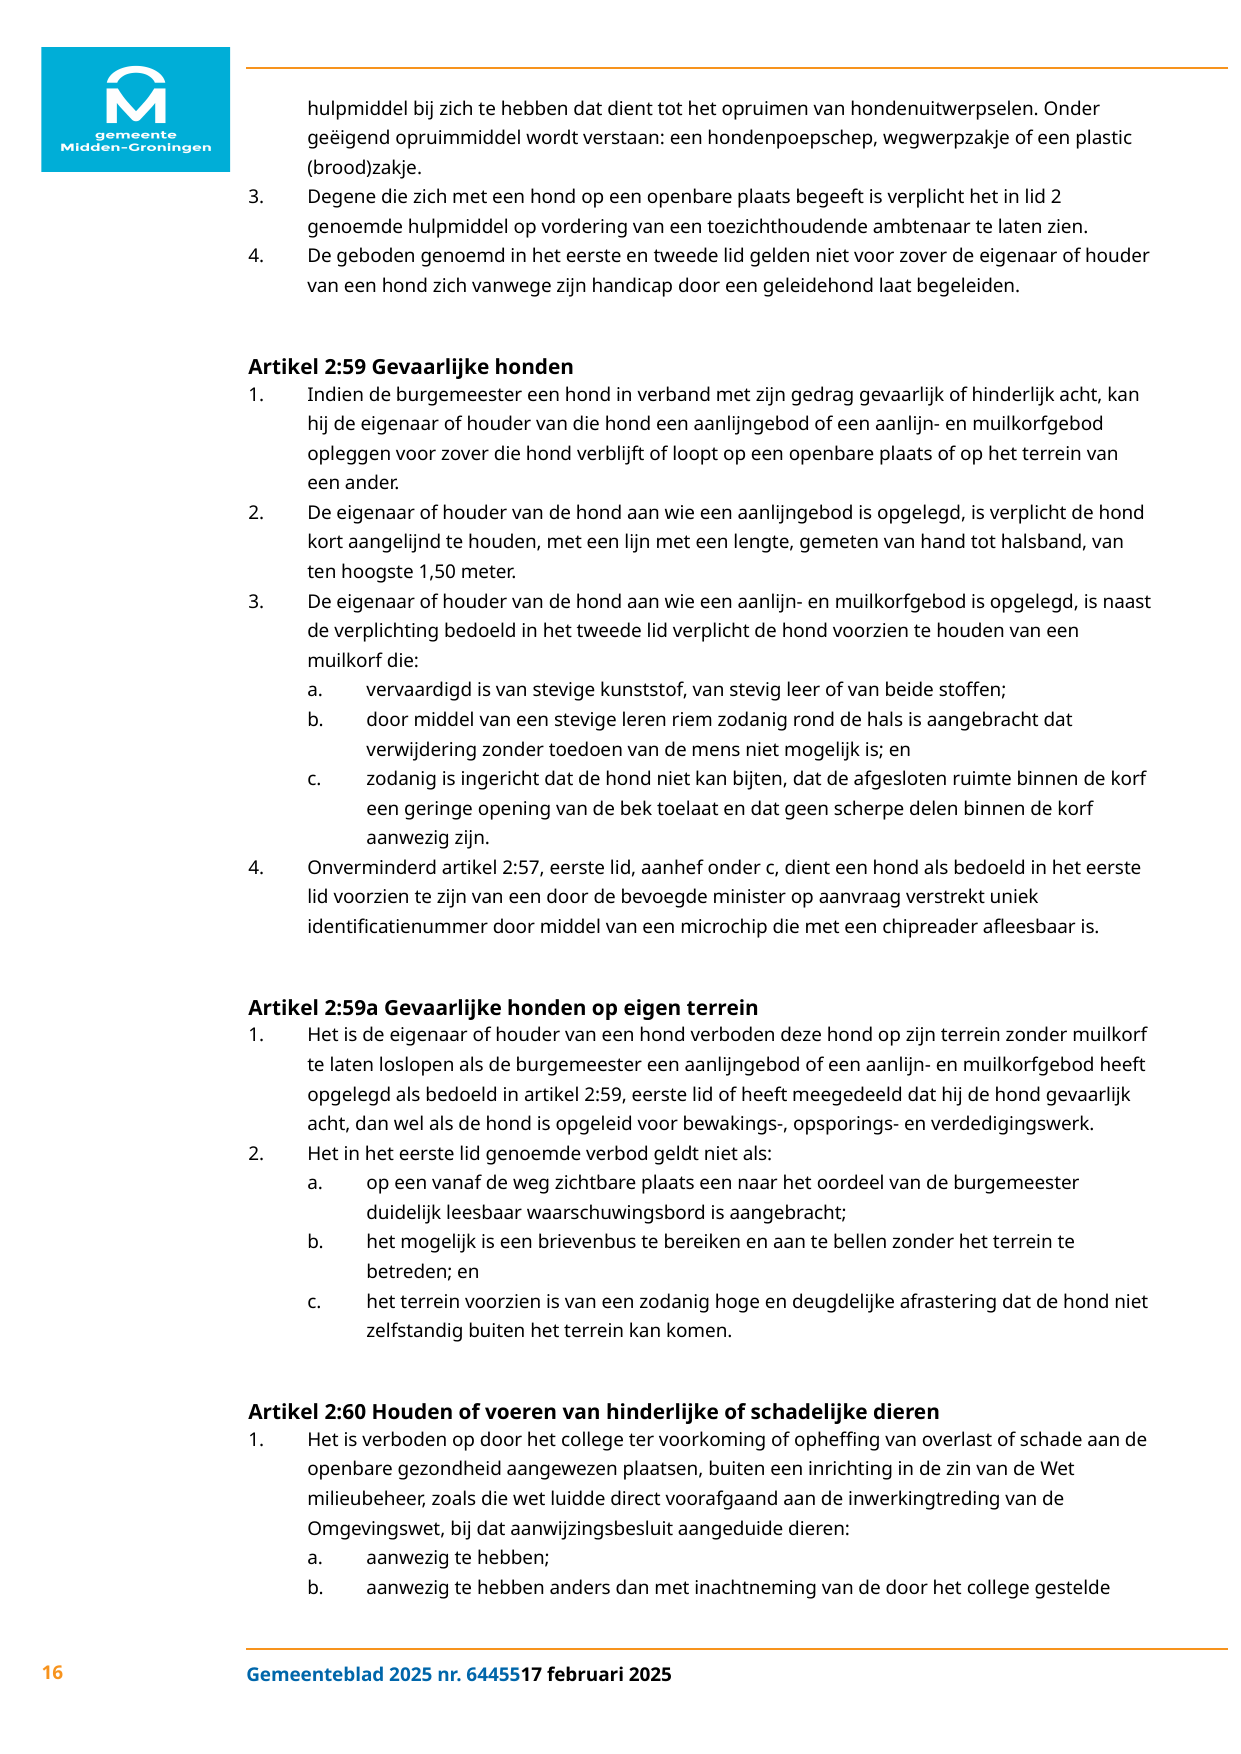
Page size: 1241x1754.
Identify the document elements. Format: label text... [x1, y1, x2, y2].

list door middel van een stevige leren riem zodanig rond de hals is aangebracht dat verwijdering zonder toedoen van de mens niet mogelijk is; en [307, 706, 1152, 761]
list vervaardigd is van stevige kunststof, van stevig leer of van beide stoffen; [307, 677, 1152, 702]
picture [107, 89, 165, 122]
list De eigenaar of houder van de hond aan wie een aanlijngebod is opgelegd, is verplicht de hond kort aangelijnd te houden, met een lijn met een lengte, gemeten van hand tot halsband, van ten hoogste 1,50 meter. [248, 499, 1152, 584]
list Degene die zich met een hond op een openbare plaats begeeft is verplicht het in lid 2 genoemde hulpmiddel op vordering van een toezichthoudende ambtenaar te laten zien. [248, 183, 1152, 239]
list Indien de burgemeester een hond in verband met zijn gedrag gevaarlijk of hinderlijk acht, kan hij de eigenaar of houder van die hond een aanlijngebod of een aanlijn- en muilkorfgebod opleggen voor zover die hond verblijft of loopt op een openbare plaats of op het terrein van een ander. [248, 381, 1152, 495]
list zodanig is ingericht dat de hond niet kan bijten, dat de afgesloten ruimte binnen de korf een geringe opening van de bek toelaat en dat geen scherpe delen binnen de korf aanwezig zijn. [307, 765, 1152, 850]
list het terrein voorzien is van een zodanig hoge en deugdelijke afrastering dat de hond niet zelfstandig buiten het terrein kan komen. [307, 1288, 1152, 1343]
list aanwezig te hebben; [307, 1544, 1152, 1570]
text Artikel 2:59a Gevaarlijke honden op eigen terrein [248, 993, 1152, 1022]
list Het is verboden op door het college ter voorkoming of opheffing van overlast of schade aan de openbare gezondheid aangewezen plaatsen, buiten een inrichting in de zin van de Wet milieubeheer, zoals die wet luidde direct voorafgaand aan de inwerkingtreding van de Omgevingswet, bij dat aanwijzingsbesluit aangeduide dieren: [248, 1426, 1152, 1540]
list aanwezig te hebben anders dan met inachtneming van de door het college gestelde [307, 1574, 1152, 1599]
list Het in het eerste lid genoemde verbod geldt niet als: [248, 1140, 1152, 1166]
picture [108, 66, 164, 82]
list Onverminderd artikel 2:57, eerste lid, aanhef onder c, dient een hond als bedoeld in het eerste lid voorzien te zijn van een door de bevoegde minister op aanvraag verstrekt uniek identificatienummer door middel van een microchip die met een chipreader afleesbaar is. [248, 854, 1152, 939]
list het mogelijk is een brievenbus te bereiken en aan te bellen zonder het terrein te betreden; en [307, 1229, 1152, 1284]
text Artikel 2:59 Gevaarlijke honden [248, 352, 1152, 381]
list op een vanaf de weg zichtbare plaats een naar het oordeel van de burgemeester duidelijk leesbaar waarschuwingsbord is aangebracht; [307, 1169, 1152, 1225]
picture [184, 146, 190, 153]
list De eigenaar of houder van de hond aan wie een aanlijn- en muilkorfgebod is opgelegd, is naast de verplichting bedoeld in het tweede lid verplicht de hond voorzien te houden van een muilkorf die: [248, 588, 1152, 673]
list De geboden genoemd in het eerste en tweede lid gelden niet voor zover de eigenaar of houder van een hond zich vanwege zijn handicap door een geleidehond laat begeleiden. [248, 243, 1152, 298]
list hulpmiddel bij zich te hebben dat dient tot het opruimen van hondenuitwerpselen. Onder geëigend opruimmiddel wordt verstaan: een hondenpoepschep, wegwerpzakje of een plastic (brood)zakje. [248, 95, 1152, 180]
list Het is de eigenaar of houder van een hond verboden deze hond op zijn terrein zonder muilkorf te laten loslopen als de burgemeester een aanlijngebod of een aanlijn- en muilkorfgebod heeft opgelegd als bedoeld in artikel 2:59, eerste lid of heeft meegedeeld dat hij de hond gevaarlijk acht, dan wel als de hond is opgeleid voor bewakings-, opsporings- en verdedigingswerk. [248, 1022, 1152, 1136]
text Artikel 2:60 Houden of voeren van hinderlijke of schadelijke dieren [248, 1397, 1152, 1426]
